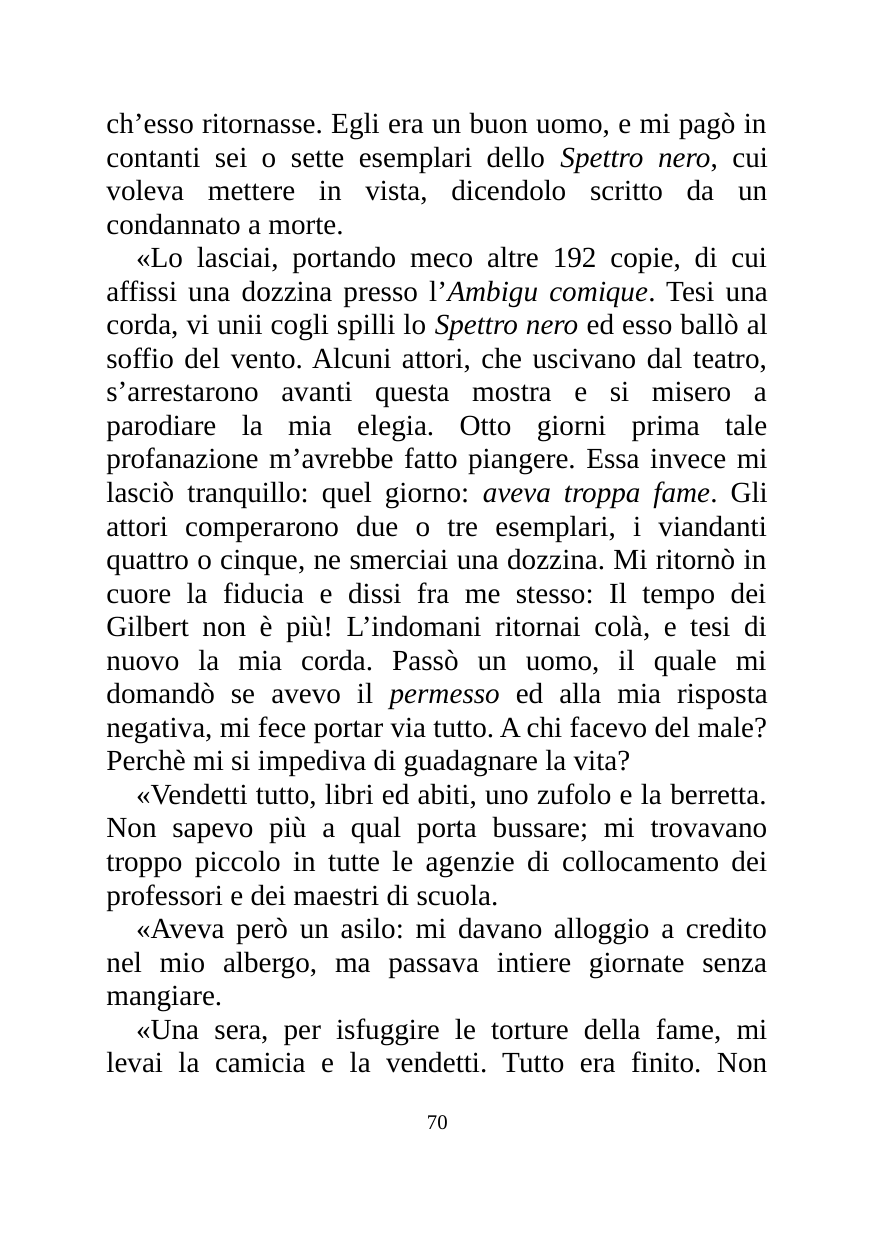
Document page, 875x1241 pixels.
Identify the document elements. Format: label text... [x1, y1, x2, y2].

text «Vendetti tutto, libri ed abiti, uno zufolo e la berretta. Non sapevo più a qual porta bussare; mi trovavano troppo piccolo in tutte le agenzie di collocamento dei professori e dei maestri di scuola. [106, 777, 768, 911]
text ch’esso ritornasse. Egli era un buon uomo, e mi pagò in contanti sei o sette esemplari dello Spettro nero, cui voleva mettere in vista, dicendolo scritto da un condannato a morte. [106, 106, 768, 240]
text «Aveva però un asilo: mi davano alloggio a credito nel mio albergo, ma passava intiere giornate senza mangiare. [106, 911, 768, 1012]
text «Una sera, per isfuggire le torture della fame, mi levai la camicia e la vendetti. Tutto era finito. Non [106, 1012, 768, 1079]
text «Lo lasciai, portando meco altre 192 copie, di cui affissi una dozzina presso l’Ambigu comique. Tesi una corda, vi unii cogli spilli lo Spettro nero ed esso ballò al soffio del vento. Alcuni attori, che uscivano dal teatro, s’arrestarono avanti questa mostra e si misero a parodiare la mia elegia. Otto giorni prima tale profanazione m’avrebbe fatto piangere. Essa invece mi lasciò tranquillo: quel giorno: aveva troppa fame. Gli attori comperarono due o tre esemplari, i viandanti quattro o cinque, ne smerciai una dozzina. Mi ritornò in cuore la fiducia e dissi fra me stesso: Il tempo dei Gilbert non è più! L’indomani ritornai colà, e tesi di nuovo la mia corda. Passò un uomo, il quale mi domandò se avevo il permesso ed alla mia risposta negativa, mi fece portar via tutto. A chi facevo del male? Perchè mi si impediva di guadagnare la vita? [106, 240, 768, 777]
